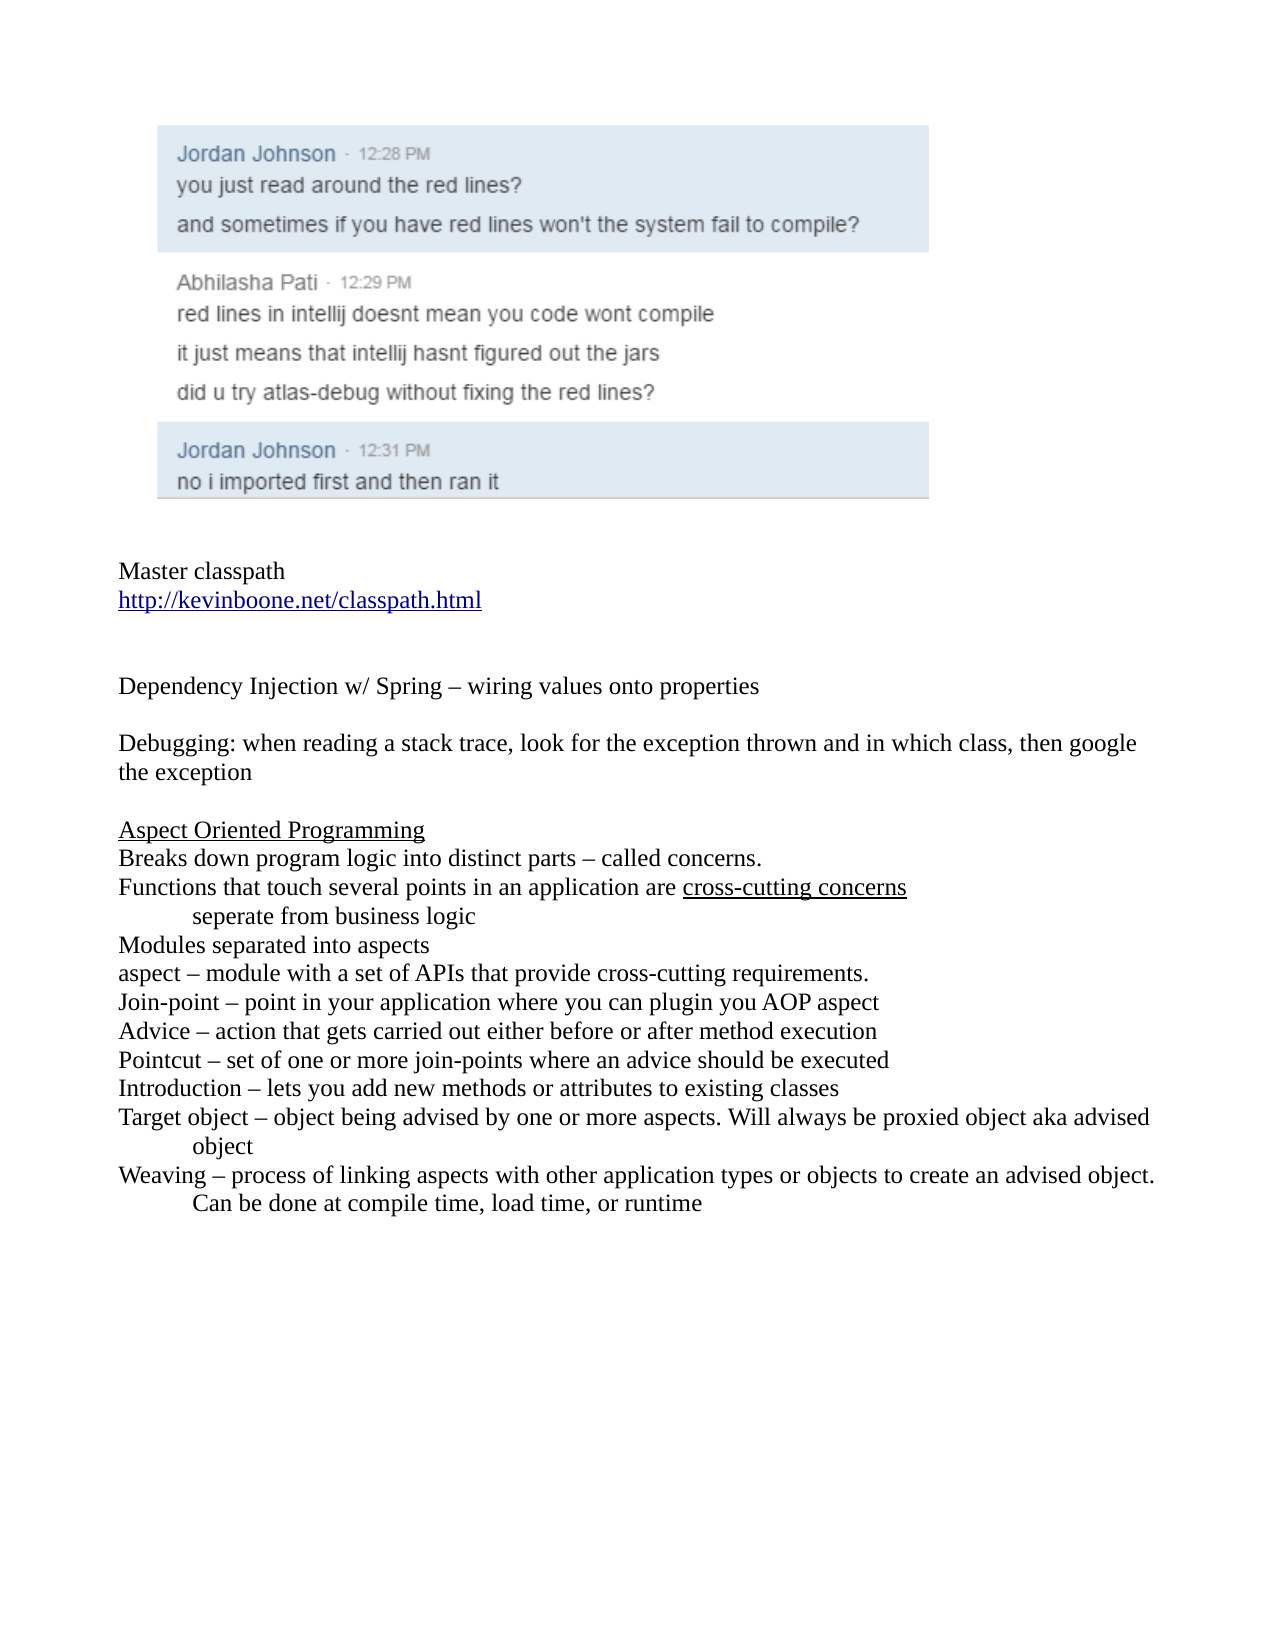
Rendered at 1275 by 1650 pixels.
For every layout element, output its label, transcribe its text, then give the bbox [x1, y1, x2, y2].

text Aspect Oriented Programming [118, 815, 1157, 843]
text http://kevinboone.net/classpath.html [118, 585, 1157, 613]
text Breaks down program logic into distinct parts – called concerns. [118, 843, 1157, 872]
text Functions that touch several points in an application are cross-cutting concerns [118, 872, 1157, 901]
text Dependency Injection w/ Spring – wiring values onto properties [118, 671, 1157, 700]
text Advice – action that gets carried out either before or after method execution [118, 1016, 1157, 1045]
text seperate from business logic [118, 901, 1157, 930]
text Target object – object being advised by one or more aspects. Will always be proxied object aka advised object [118, 1102, 1157, 1160]
text Weaving – process of linking aspects with other application types or objects to create an advised object. Can be done at compile time, load time, or runtime [118, 1160, 1157, 1217]
text Introduction – lets you add new methods or attributes to existing classes [118, 1073, 1157, 1102]
text Master classpath [118, 556, 1157, 585]
text Modules separated into aspects [118, 930, 1157, 958]
text aspect – module with a set of APIs that provide cross-cutting requirements. [118, 958, 1157, 987]
text Join-point – point in your application where you can plugin you AOP aspect [118, 987, 1157, 1016]
text Debugging: when reading a stack trace, look for the exception thrown and in which class, then google the exception [118, 728, 1157, 786]
text Pointcut – set of one or more join-points where an advice should be executed [118, 1045, 1157, 1073]
picture [157, 125, 929, 499]
